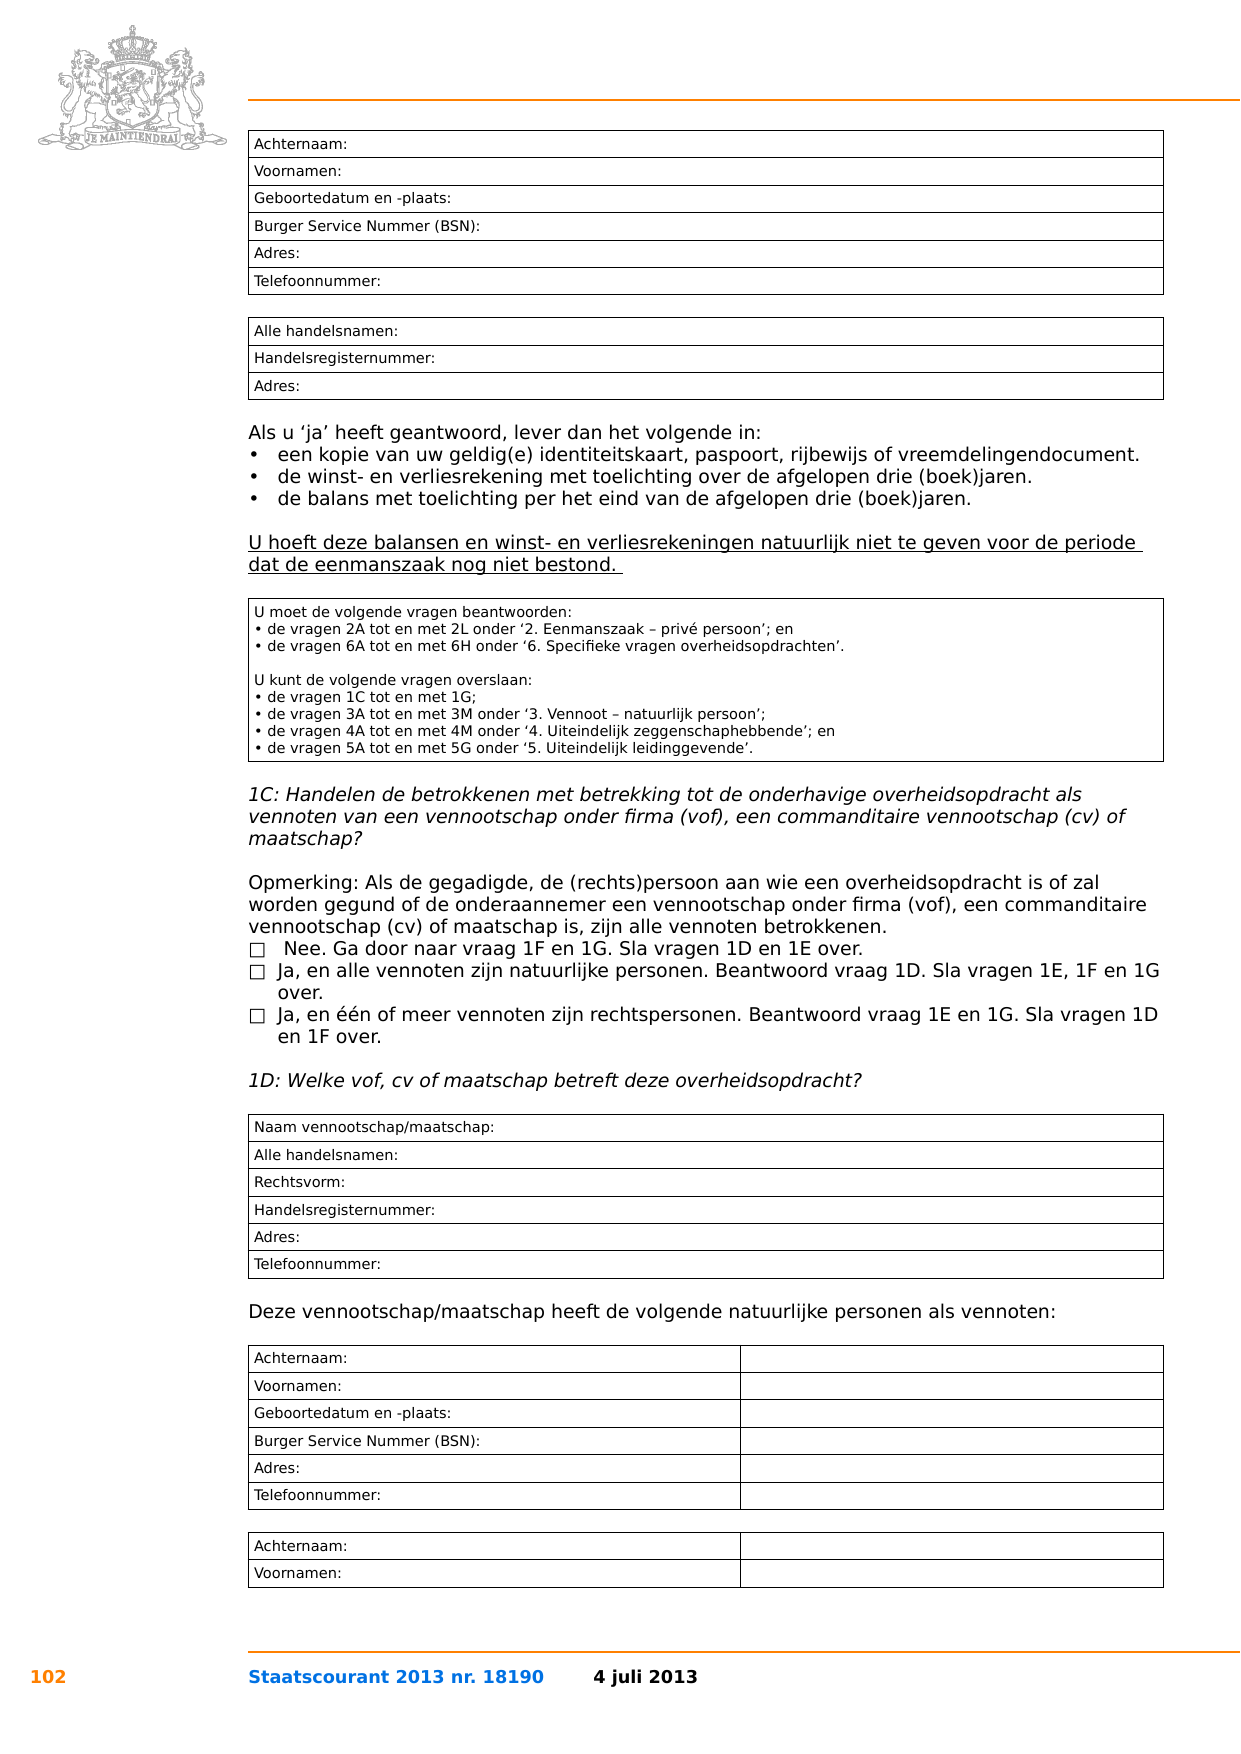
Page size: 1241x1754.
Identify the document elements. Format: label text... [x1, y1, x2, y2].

subtitle 1D: Welke vof, cv of maatschap betreft deze overheidsopdracht? [248, 1069, 1163, 1092]
table_header Achternaam: [249, 1346, 740, 1372]
table_cell • de vragen 6A tot en met 6H onder ‘6. Specifieke vragen overheidsopdrachten’. [249, 638, 1163, 654]
table_cell [741, 1455, 1163, 1482]
table_cell Adres: [249, 241, 1163, 267]
table_cell U kunt de volgende vragen overslaan: [249, 672, 1163, 688]
table_cell • de vragen 4A tot en met 4M onder ‘4. Uiteindelijk zeggenschaphebbende’; en [249, 723, 1163, 739]
text • een kopie van uw geldig(e) identiteitskaart, paspoort, rijbewijs of vreemdelingendocument. [248, 444, 1163, 466]
subtitle 1C: Handelen de betrokkenen met betrekking tot de onderhavige overheidsopdracht als vennoten van een vennootschap onder firma (vof), een commanditaire vennootschap (cv) of maatschap? [248, 784, 1163, 850]
text • de winst- en verliesrekening met toelichting over de afgelopen drie (boek)jaren. [248, 466, 1163, 488]
table_header Alle handelsnamen: [249, 318, 1163, 344]
text □ Ja, en alle vennoten zijn natuurlijke personen. Beantwoord vraag 1D. Sla vragen 1E, 1F en 1G over. [248, 960, 1163, 1004]
table_header Achternaam: [249, 1533, 740, 1559]
table_cell Telefoonnummer: [249, 268, 1163, 294]
text • de balans met toelichting per het eind van de afgelopen drie (boek)jaren. [248, 488, 1163, 510]
table_cell [741, 1428, 1163, 1454]
table_cell Geboortedatum en -plaats: [249, 1400, 740, 1427]
text Deze vennootschap/maatschap heeft de volgende natuurlijke personen als vennoten: [248, 1301, 1163, 1323]
table_cell [741, 1483, 1163, 1509]
text Opmerking: Als de gegadigde, de (rechts)persoon aan wie een overheidsopdracht is of zal worden gegund of de onderaannemer een vennootschap onder firma (vof), een commanditaire vennootschap (cv) of maatschap is, zijn alle vennoten betrokkenen. [248, 872, 1163, 938]
text □ Nee. Ga door naar vraag 1F en 1G. Sla vragen 1D en 1E over. [248, 938, 1163, 960]
table_cell • de vragen 2A tot en met 2L onder ‘2. Eenmanszaak – privé persoon’; en [249, 621, 1163, 638]
table_cell Handelsregisternummer: [249, 346, 1163, 372]
table_cell Adres: [249, 1224, 1163, 1250]
table_header U moet de volgende vragen beantwoorden: [249, 599, 1163, 621]
table_cell [249, 655, 1163, 672]
table_cell Adres: [249, 1455, 740, 1482]
table_header [741, 1533, 1163, 1559]
table_cell Burger Service Nummer (BSN): [249, 1428, 740, 1454]
text □ Ja, en één of meer vennoten zijn rechtspersonen. Beantwoord vraag 1E en 1G. Sla vragen 1D en 1F over. [248, 1004, 1163, 1048]
table_cell [741, 1560, 1163, 1587]
text Als u ‘ja’ heeft geantwoord, lever dan het volgende in: [248, 422, 1163, 444]
picture [38, 25, 227, 150]
table_cell Voornamen: [249, 158, 1163, 185]
table_cell [741, 1373, 1163, 1399]
table_header Achternaam: [249, 131, 1163, 157]
table_cell Adres: [249, 373, 1163, 399]
table_cell Geboortedatum en -plaats: [249, 186, 1163, 212]
table_cell Rechtsvorm: [249, 1169, 1163, 1196]
table_cell • de vragen 1C tot en met 1G; [249, 689, 1163, 706]
table_cell [741, 1400, 1163, 1427]
table_header [741, 1346, 1163, 1372]
table_header Naam vennootschap/maatschap: [249, 1115, 1163, 1141]
table_cell Burger Service Nummer (BSN): [249, 213, 1163, 239]
table_cell • de vragen 3A tot en met 3M onder ‘3. Vennoot – natuurlijk persoon’; [249, 706, 1163, 722]
table_cell Alle handelsnamen: [249, 1142, 1163, 1168]
table_cell Voornamen: [249, 1373, 740, 1399]
table_cell Voornamen: [249, 1560, 740, 1587]
table_cell • de vragen 5A tot en met 5G onder ‘5. Uiteindelijk leidinggevende’. [249, 740, 1163, 761]
text U hoeft deze balansen en winst- en verliesrekeningen natuurlijk niet te geven voor de periode dat de eenmanszaak nog niet bestond. [248, 532, 1163, 576]
table_cell Telefoonnummer: [249, 1483, 740, 1509]
table_cell Telefoonnummer: [249, 1251, 1163, 1278]
table_cell Handelsregisternummer: [249, 1197, 1163, 1223]
